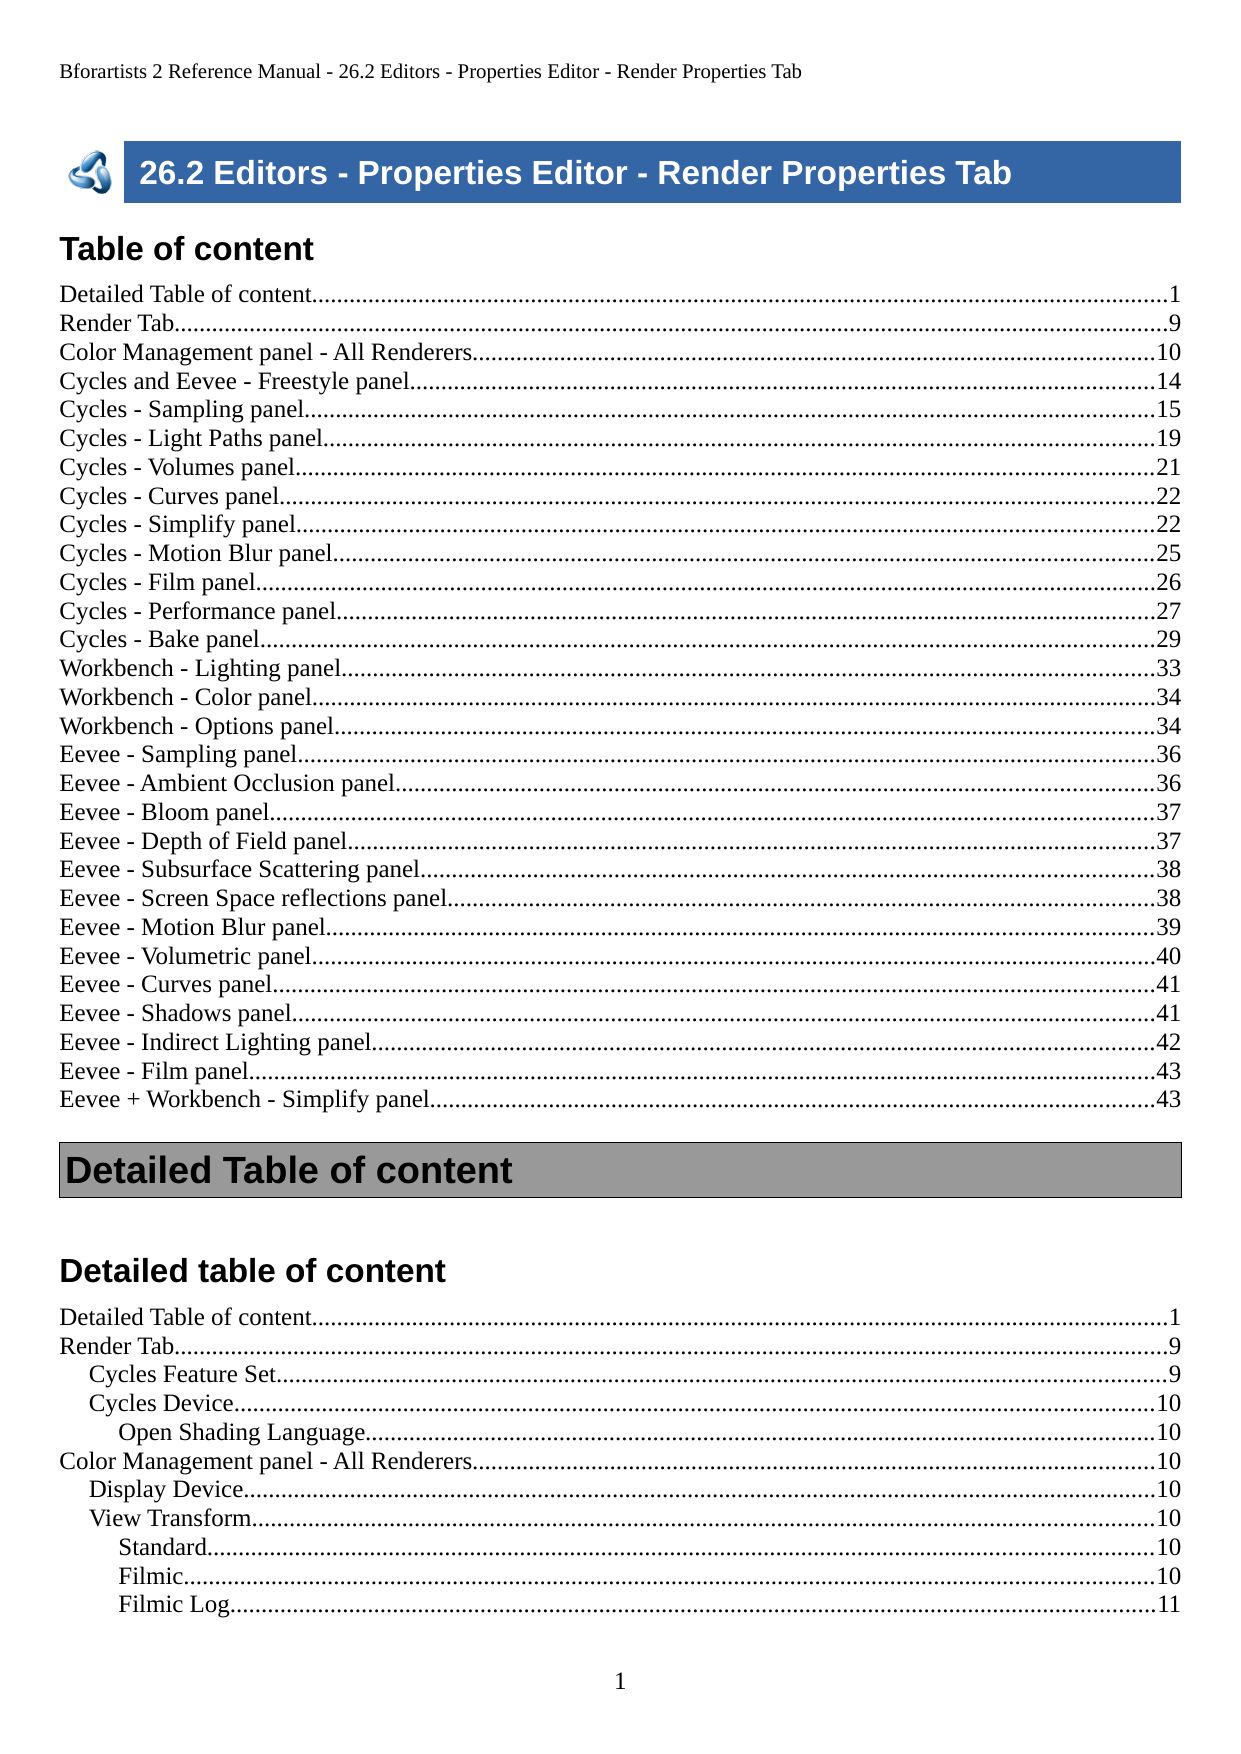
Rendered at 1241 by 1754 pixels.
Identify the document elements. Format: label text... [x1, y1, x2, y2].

text Detailed Table of content 1 [59, 1302, 1181, 1331]
text Eevee - Indirect Lighting panel 42 [59, 1027, 1181, 1056]
text Render Tab 9 [59, 1331, 1181, 1359]
text Eevee - Bloom panel 37 [59, 797, 1181, 826]
text Display Device 10 [88, 1474, 1181, 1503]
text Eevee - Motion Blur panel 39 [59, 912, 1181, 941]
table_header 26.2 Editors - Properties Editor - Render Properties Tab [124, 141, 1181, 203]
text Render Tab 9 [59, 308, 1181, 337]
picture [65, 147, 114, 197]
text Eevee - Film panel 43 [59, 1056, 1181, 1084]
table_header Detailed Table of content [60, 1143, 1181, 1197]
text Cycles - Performance panel 27 [59, 596, 1181, 624]
table_header [59, 141, 124, 203]
text Filmic Log 11 [118, 1589, 1181, 1618]
text Cycles - Sampling panel 15 [59, 394, 1181, 423]
text Eevee - Depth of Field panel 37 [59, 826, 1181, 854]
text Filmic 10 [118, 1561, 1181, 1589]
text Color Management panel - All Renderers 10 [59, 337, 1181, 366]
text Eevee - Ambient Occlusion panel 36 [59, 768, 1181, 797]
text Open Shading Language 10 [118, 1417, 1181, 1446]
text Cycles Device 10 [88, 1388, 1181, 1417]
text Eevee - Sampling panel 36 [59, 739, 1181, 768]
text Cycles Feature Set 9 [88, 1359, 1181, 1388]
text Workbench - Color panel 34 [59, 682, 1181, 711]
text Cycles - Volumes panel 21 [59, 452, 1181, 481]
text Cycles - Motion Blur panel 25 [59, 538, 1181, 567]
text Eevee - Shadows panel 41 [59, 998, 1181, 1027]
text Workbench - Options panel 34 [59, 711, 1181, 739]
text Eevee - Curves panel 41 [59, 969, 1181, 998]
text View Transform 10 [88, 1503, 1181, 1532]
subtitle Detailed table of content [59, 1251, 1181, 1289]
text Eevee - Screen Space reflections panel 38 [59, 883, 1181, 912]
subtitle Table of content [59, 228, 1181, 267]
text Eevee + Workbench - Simplify panel 43 [59, 1084, 1181, 1113]
text Eevee - Volumetric panel 40 [59, 941, 1181, 969]
text Standard 10 [118, 1532, 1181, 1561]
text Cycles - Curves panel 22 [59, 481, 1181, 509]
text Cycles - Film panel 26 [59, 567, 1181, 596]
text Cycles - Light Paths panel 19 [59, 423, 1181, 452]
text Cycles - Simplify panel 22 [59, 509, 1181, 538]
text Workbench - Lighting panel 33 [59, 653, 1181, 682]
text Color Management panel - All Renderers 10 [59, 1446, 1181, 1474]
text Detailed Table of content 1 [59, 279, 1181, 308]
text Cycles and Eevee - Freestyle panel 14 [59, 366, 1181, 394]
text Eevee - Subsurface Scattering panel 38 [59, 854, 1181, 883]
text Cycles - Bake panel 29 [59, 624, 1181, 653]
